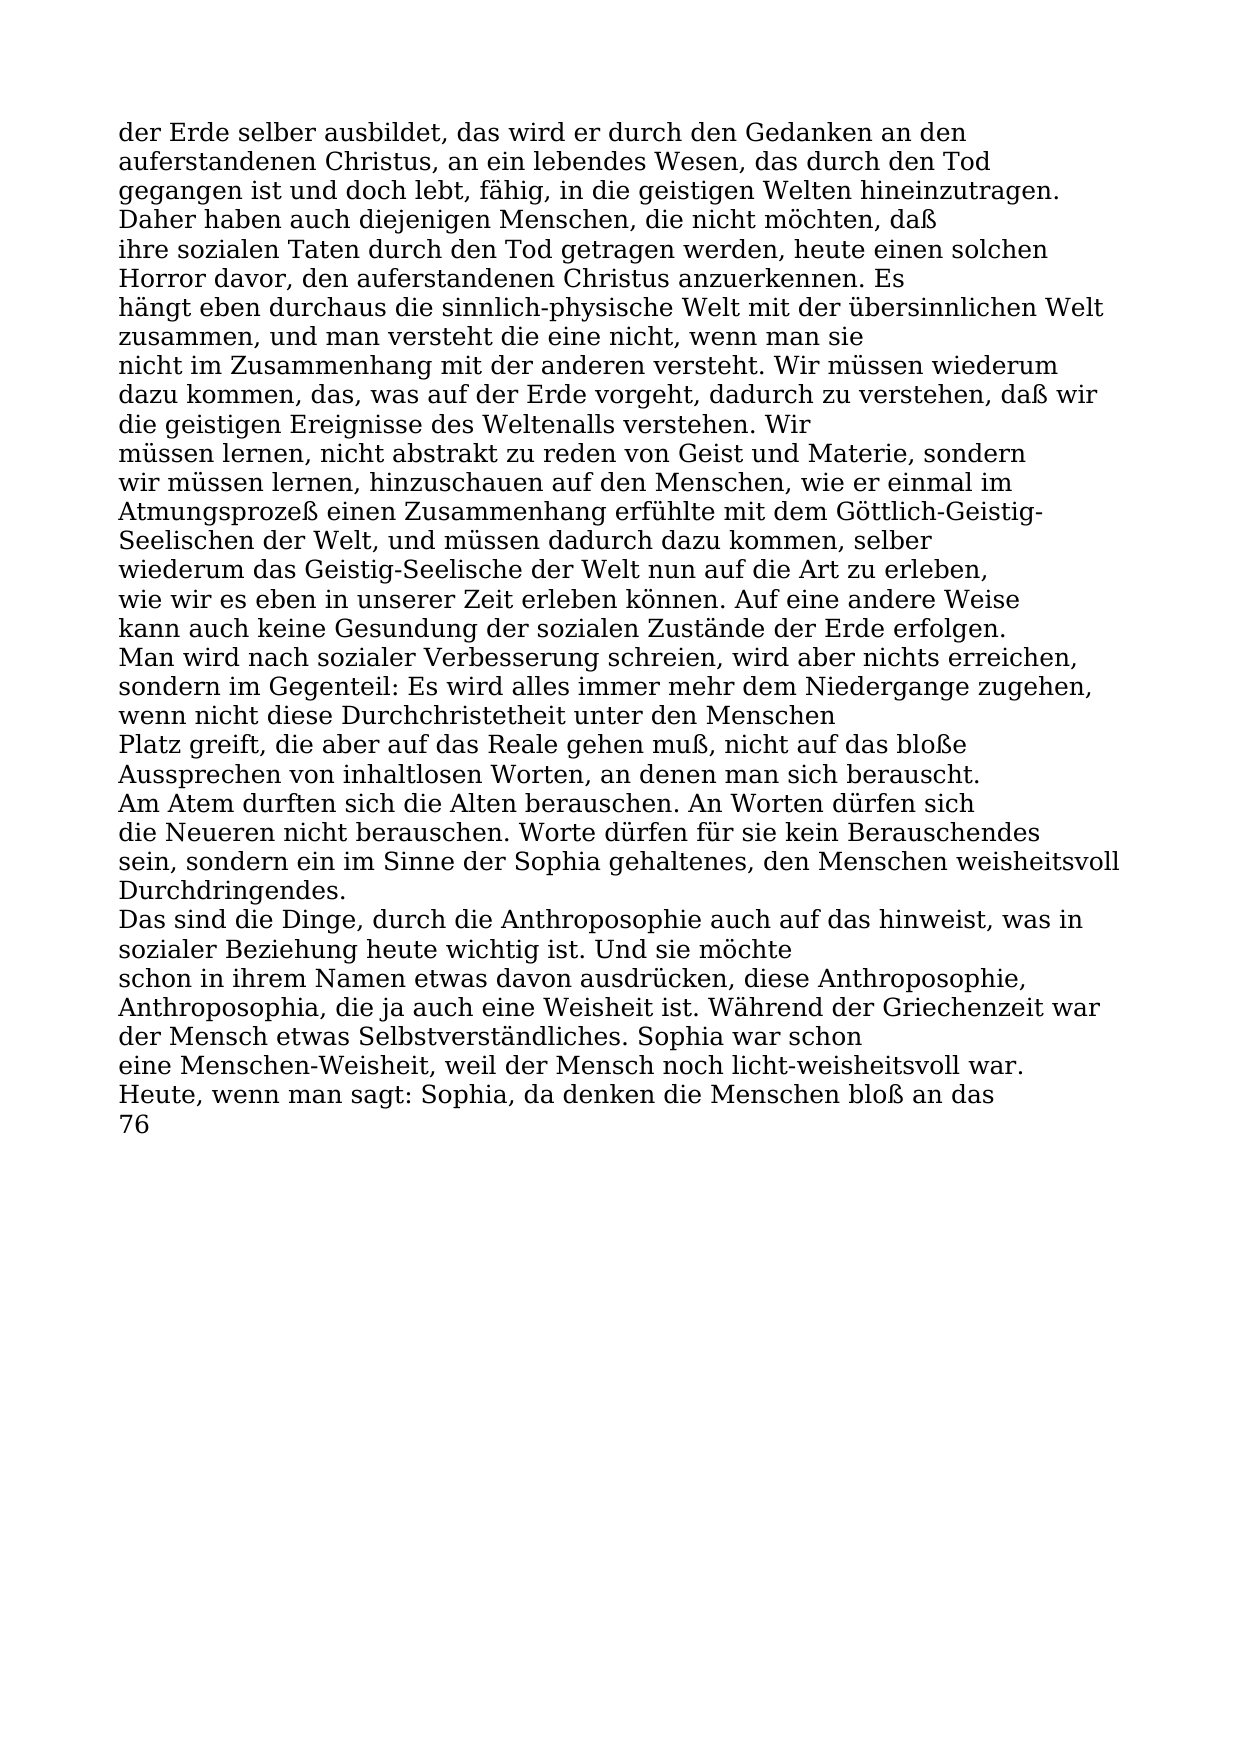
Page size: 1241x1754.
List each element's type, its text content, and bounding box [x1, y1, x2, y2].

text Platz greift, die aber auf das Reale gehen muß, nicht auf das bloße [118, 731, 1122, 760]
text Am Atem durften sich die Alten berauschen. An Worten dürfen sich [118, 789, 1122, 818]
text die Neueren nicht berauschen. Worte dürfen für sie kein Berauschendes [118, 818, 1122, 847]
text kann auch keine Gesundung der sozialen Zustände der Erde erfolgen. [118, 614, 1122, 643]
text wir müssen lernen, hinzuschauen auf den Menschen, wie er einmal im [118, 468, 1122, 497]
text schon in ihrem Namen etwas davon ausdrücken, diese Anthroposophie, [118, 964, 1122, 993]
text eine Menschen-Weisheit, weil der Mensch noch licht-weisheitsvoll war. [118, 1051, 1122, 1081]
text Daher haben auch diejenigen Menschen, die nicht möchten, daß [118, 206, 1122, 235]
text ihre sozialen Taten durch den Tod getragen werden, heute einen solchen Horror davor, den auferstandenen Christus anzuerkennen. Es [118, 235, 1122, 293]
text hängt eben durchaus die sinnlich-physische Welt mit der übersinnlichen Welt zusammen, und man versteht die eine nicht, wenn man sie [118, 293, 1122, 351]
text Anthroposophia, die ja auch eine Weisheit ist. Während der Griechenzeit war der Mensch etwas Selbstverständliches. Sophia war schon [118, 993, 1122, 1051]
text müssen lernen, nicht abstrakt zu reden von Geist und Materie, sondern [118, 439, 1122, 468]
text sein, sondern ein im Sinne der Sophia gehaltenes, den Menschen weisheitsvoll Durchdringendes. [118, 847, 1122, 906]
text nicht im Zusammenhang mit der anderen versteht. Wir müssen wiederum dazu kommen, das, was auf der Erde vorgeht, dadurch zu verstehen, daß wir die geistigen Ereignisse des Weltenalls verstehen. Wir [118, 351, 1122, 439]
text Heute, wenn man sagt: Sophia, da denken die Menschen bloß an das [118, 1081, 1122, 1110]
text auferstandenen Christus, an ein lebendes Wesen, das durch den Tod [118, 147, 1122, 176]
text Man wird nach sozialer Verbesserung schreien, wird aber nichts erreichen, sondern im Gegenteil: Es wird alles immer mehr dem Niedergange zugehen, wenn nicht diese Durchchristetheit unter den Menschen [118, 643, 1122, 731]
text Das sind die Dinge, durch die Anthroposophie auch auf das hinweist, was in sozialer Beziehung heute wichtig ist. Und sie möchte [118, 906, 1122, 964]
text der Erde selber ausbildet, das wird er durch den Gedanken an den [118, 118, 1122, 147]
text Atmungsprozeß einen Zusammenhang erfühlte mit dem Göttlich-Geistig-Seelischen der Welt, und müssen dadurch dazu kommen, selber [118, 497, 1122, 556]
text gegangen ist und doch lebt, fähig, in die geistigen Welten hineinzutragen. [118, 176, 1122, 206]
text Aussprechen von inhaltlosen Worten, an denen man sich berauscht. [118, 760, 1122, 789]
text wiederum das Geistig-Seelische der Welt nun auf die Art zu erleben, [118, 556, 1122, 585]
text 76 [118, 1110, 1122, 1139]
text wie wir es eben in unserer Zeit erleben können. Auf eine andere Weise [118, 585, 1122, 614]
